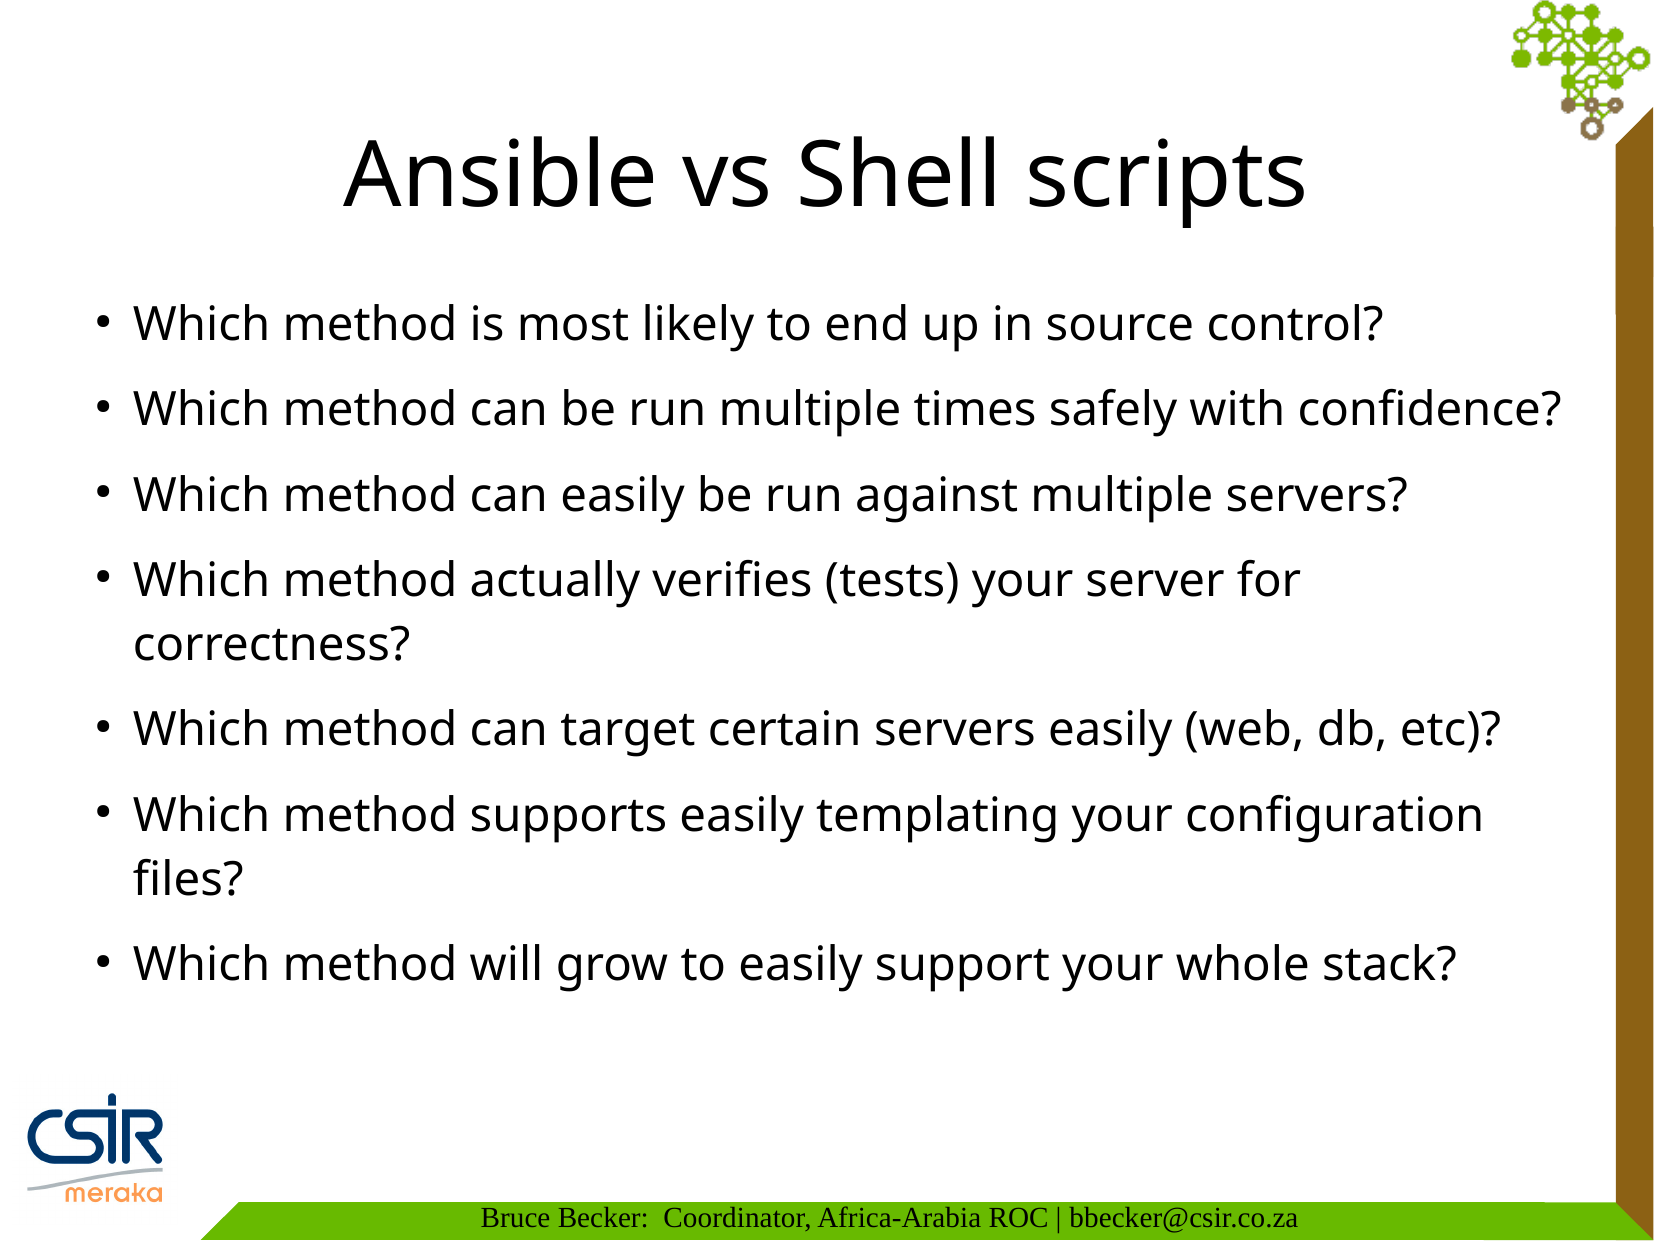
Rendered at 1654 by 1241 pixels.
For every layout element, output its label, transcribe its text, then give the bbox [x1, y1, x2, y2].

picture [12, 1074, 178, 1225]
picture [1503, 0, 1654, 144]
list Which method is most likely to end up in source control? Which method can be run multiple times safely with confidence? Which method can easily be run against multiple servers? Which method actually verifies (tests) your server for correctness? Which method can target certain servers easily (web, db, etc)? Which method supports easily templating your configuration files? Which method will grow to easily support your whole stack? [82, 290, 1571, 1010]
title Ansible vs Shell scripts [82, 67, 1571, 275]
